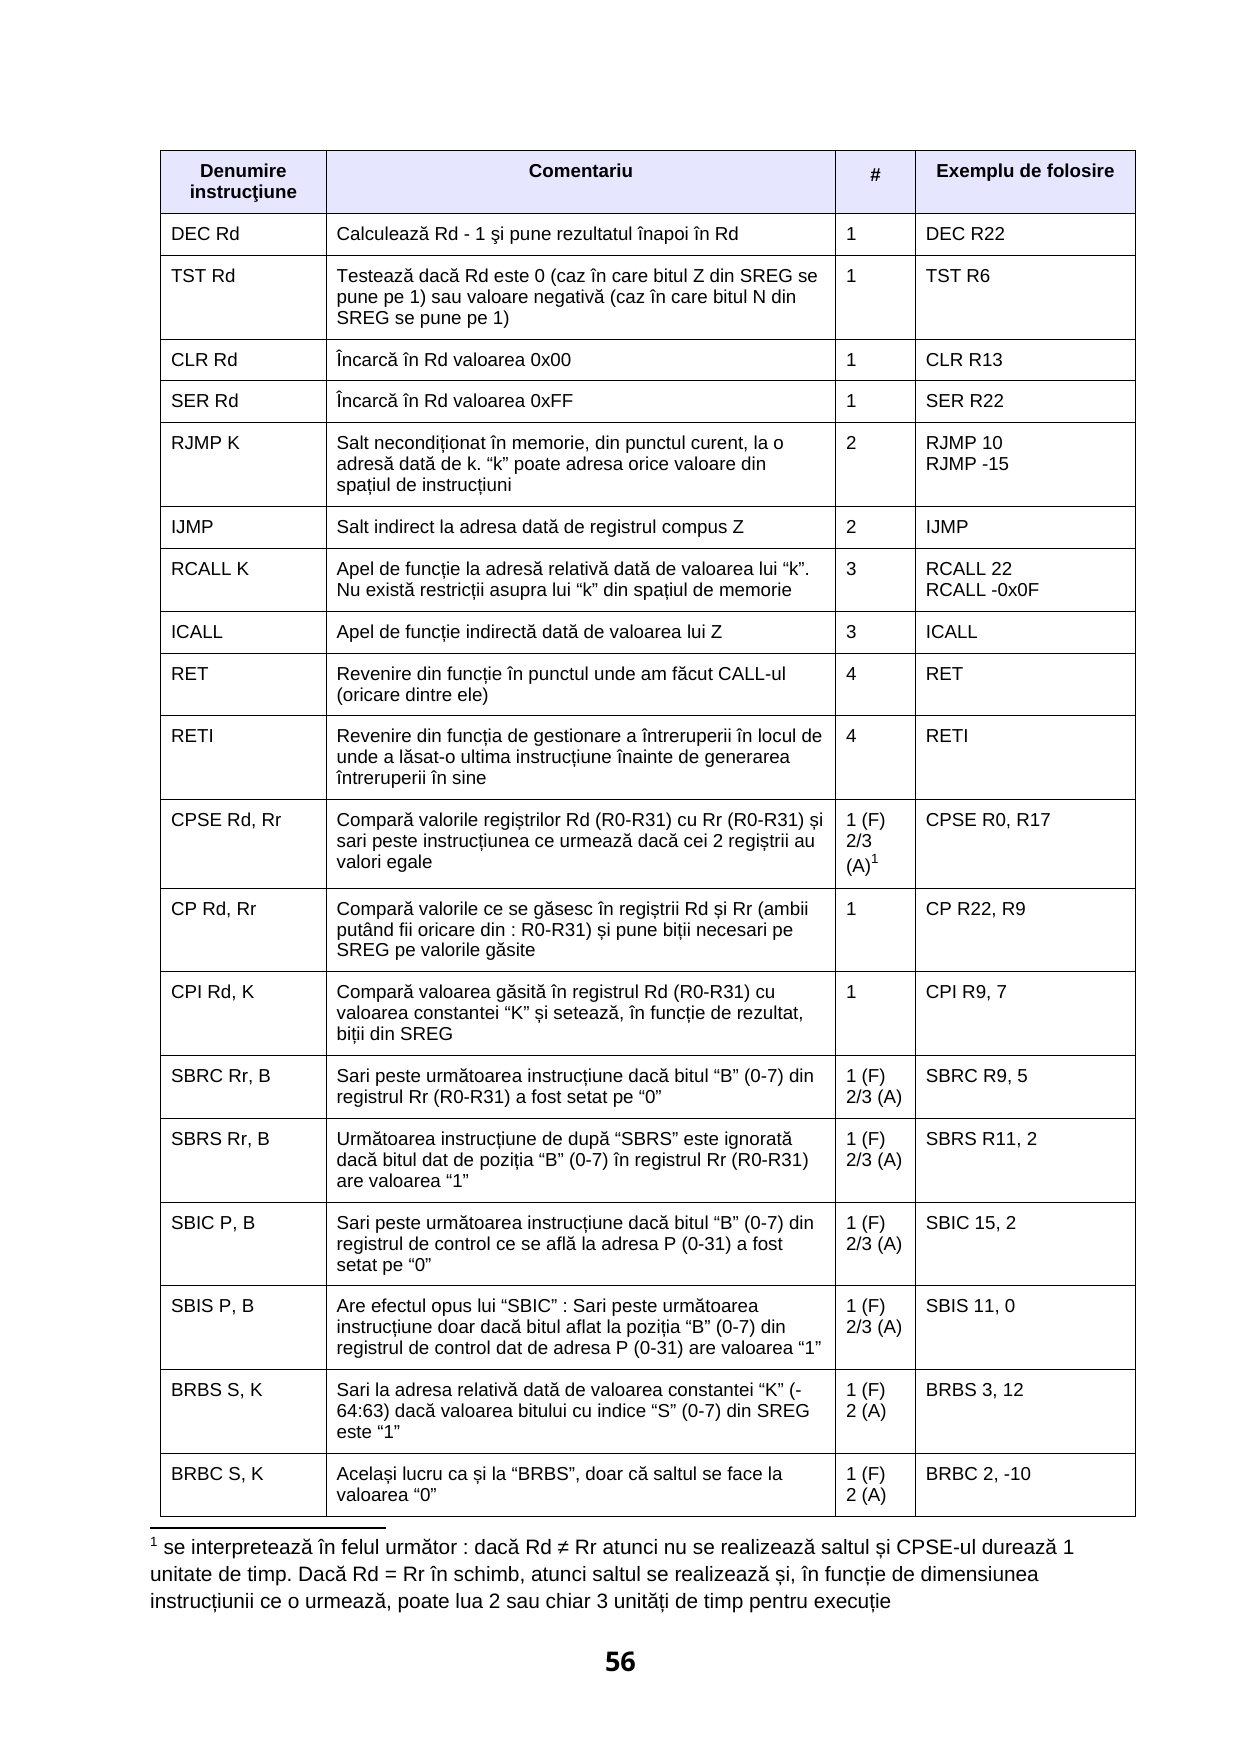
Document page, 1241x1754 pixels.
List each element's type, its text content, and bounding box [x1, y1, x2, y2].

table_cell RJMP 10 RJMP -15 [916, 423, 1135, 506]
table_cell SER Rd [161, 381, 326, 422]
table_cell RCALL K [161, 549, 326, 611]
table_cell RET [161, 654, 326, 715]
table_cell 1 [836, 256, 915, 338]
table_cell SBIS P, B [161, 1286, 326, 1369]
table_cell CLR Rd [161, 340, 326, 380]
table_cell SBIC P, B [161, 1203, 326, 1285]
table_cell CPI R9, 7 [916, 972, 1135, 1055]
table_cell BRBS S, K [161, 1370, 326, 1453]
table_cell 1 [836, 340, 915, 380]
table_cell 4 [836, 654, 915, 715]
table_cell BRBS 3, 12 [916, 1370, 1135, 1453]
table_cell Compară valoarea găsită în registrul Rd (R0-R31) cu valoarea constantei “K” și setează, în funcție de rezultat, biții din SREG [327, 972, 835, 1055]
table_cell 1 (F) 2 (A) [836, 1454, 915, 1516]
table_cell SBRC Rr, B [161, 1056, 326, 1118]
table_cell BRBC 2, -10 [916, 1454, 1135, 1516]
table_cell IJMP [916, 507, 1135, 548]
table_cell Apel de funcție indirectă dată de valoarea lui Z [327, 612, 835, 652]
table_cell SBIS 11, 0 [916, 1286, 1135, 1369]
table_cell 1 (F) 2/3 (A) [836, 1203, 915, 1285]
table_cell RJMP K [161, 423, 326, 506]
table_cell 1 (F) 2/3 (A) [836, 1056, 915, 1118]
table_cell RETI [916, 716, 1135, 799]
table_cell SBRC R9, 5 [916, 1056, 1135, 1118]
table_cell 1 (F) 2/3 (A) [836, 1286, 915, 1369]
table_cell Revenire din funcția de gestionare a întreruperii în locul de unde a lăsat-o ultima instrucțiune înainte de generarea întreruperii în sine [327, 716, 835, 799]
table_cell Salt necondiționat în memorie, din punctul curent, la o adresă dată de k. “k” poate adresa orice valoare din spațiul de instrucțiuni [327, 423, 835, 506]
table_cell 3 [836, 612, 915, 652]
table_cell SBRS R11, 2 [916, 1119, 1135, 1202]
table_header Denumire instrucţiune [161, 151, 326, 213]
table_header # [836, 151, 915, 213]
table_cell 1 (F) 2/3 (A) [836, 1119, 915, 1202]
table_cell CP Rd, Rr [161, 889, 326, 971]
table_cell Apel de funcție la adresă relativă dată de valoarea lui “k”. Nu există restricții asupra lui “k” din spațiul de memorie [327, 549, 835, 611]
table_cell Compară valorile regiștrilor Rd (R0-R31) cu Rr (R0-R31) și sari peste instrucțiunea ce urmează dacă cei 2 regiștrii au valori egale [327, 800, 835, 887]
table_cell Calculează Rd - 1 şi pune rezultatul înapoi în Rd [327, 214, 835, 255]
table_cell 1 (F) 2 (A) [836, 1370, 915, 1453]
table_cell SBIC 15, 2 [916, 1203, 1135, 1285]
table_cell SBRS Rr, B [161, 1119, 326, 1202]
table_cell TST R6 [916, 256, 1135, 338]
table_cell 1 [836, 381, 915, 422]
table_cell CP R22, R9 [916, 889, 1135, 971]
table_cell DEC Rd [161, 214, 326, 255]
table_cell 4 [836, 716, 915, 799]
table_cell Revenire din funcție în punctul unde am făcut CALL-ul (oricare dintre ele) [327, 654, 835, 715]
table_header Exemplu de folosire [916, 151, 1135, 213]
table_cell Sari peste următoarea instrucțiune dacă bitul “B” (0-7) din registrul de control ce se află la adresa P (0-31) a fost setat pe “0” [327, 1203, 835, 1285]
table_cell CPI Rd, K [161, 972, 326, 1055]
table_cell Următoarea instrucțiune de după “SBRS” este ignorată dacă bitul dat de poziția “B” (0-7) în registrul Rr (R0-R31) are valoarea “1” [327, 1119, 835, 1202]
table_cell RETI [161, 716, 326, 799]
table_cell IJMP [161, 507, 326, 548]
table_cell 1 (F) 2/3 (A) [836, 800, 915, 887]
table_cell BRBC S, K [161, 1454, 326, 1516]
table_cell CPSE Rd, Rr [161, 800, 326, 887]
table_cell ICALL [916, 612, 1135, 652]
table_cell SER R22 [916, 381, 1135, 422]
table_cell DEC R22 [916, 214, 1135, 255]
table_cell Încarcă în Rd valoarea 0xFF [327, 381, 835, 422]
table_cell Același lucru ca și la “BRBS”, doar că saltul se face la valoarea “0” [327, 1454, 835, 1516]
table_cell Are efectul opus lui “SBIC” : Sari peste următoarea instrucțiune doar dacă bitul aflat la poziția “B” (0-7) din registrul de control dat de adresa P (0-31) are valoarea “1” [327, 1286, 835, 1369]
table_cell 2 [836, 507, 915, 548]
table_cell CLR R13 [916, 340, 1135, 380]
table_cell CPSE R0, R17 [916, 800, 1135, 887]
table_cell 1 [836, 972, 915, 1055]
table_cell Sari peste următoarea instrucțiune dacă bitul “B” (0-7) din registrul Rr (R0-R31) a fost setat pe “0” [327, 1056, 835, 1118]
table_cell Salt indirect la adresa dată de registrul compus Z [327, 507, 835, 548]
table_cell Compară valorile ce se găsesc în regiștrii Rd și Rr (ambii putând fii oricare din : R0-R31) și pune biții necesari pe SREG pe valorile găsite [327, 889, 835, 971]
table_cell 1 [836, 889, 915, 971]
table_cell 1 [836, 214, 915, 255]
table_header Comentariu [327, 151, 835, 213]
table_cell RCALL 22 RCALL -0x0F [916, 549, 1135, 611]
table_cell TST Rd [161, 256, 326, 338]
table_cell ICALL [161, 612, 326, 652]
table_cell RET [916, 654, 1135, 715]
table_cell 2 [836, 423, 915, 506]
table_cell 3 [836, 549, 915, 611]
table_cell Încarcă în Rd valoarea 0x00 [327, 340, 835, 380]
table_cell Testează dacă Rd este 0 (caz în care bitul Z din SREG se pune pe 1) sau valoare negativă (caz în care bitul N din SREG se pune pe 1) [327, 256, 835, 338]
table_cell Sari la adresa relativă dată de valoarea constantei “K” (-64:63) dacă valoarea bitului cu indice “S” (0-7) din SREG este “1” [327, 1370, 835, 1453]
